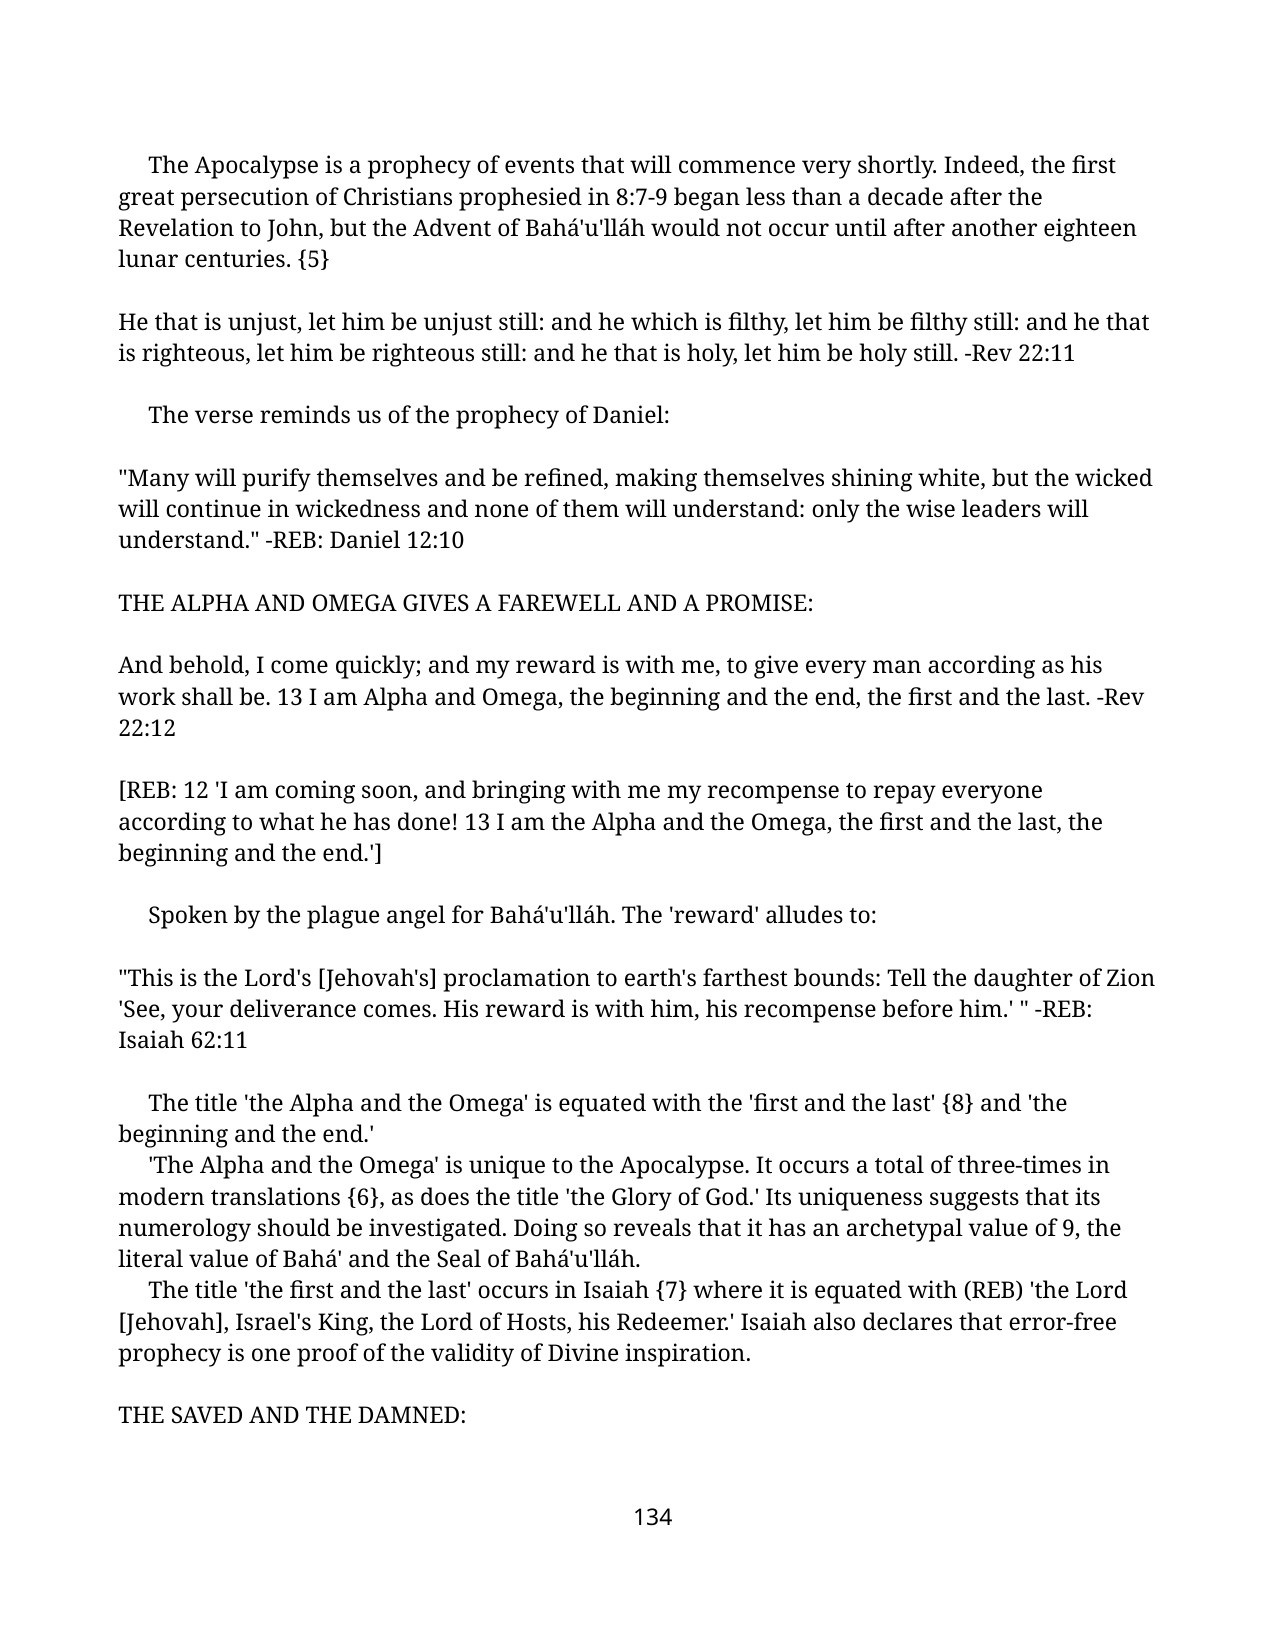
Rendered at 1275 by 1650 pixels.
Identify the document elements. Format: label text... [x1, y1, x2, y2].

text "Many will purify themselves and be refined, making themselves shining white, but the wicked will continue in wickedness and none of them will understand: only the wise leaders will understand." -REB: Daniel 12:10 [118, 462, 1157, 556]
text The verse reminds us of the prophecy of Daniel: [118, 399, 1157, 431]
text "This is the Lord's [Jehovah's] proclamation to earth's farthest bounds: Tell the daughter of Zion 'See, your deliverance comes. His reward is with him, his recompense before him.' " -REB: Isaiah 62:11 [118, 962, 1157, 1056]
text And behold, I come quickly; and my reward is with me, to give every man according as his work shall be. 13 I am Alpha and Omega, the beginning and the end, the first and the last. -Rev 22:12 [118, 649, 1157, 743]
text The Apocalypse is a prophecy of events that will commence very shortly. Indeed, the first great persecution of Christians prophesied in 8:7-9 began less than a decade after the Revelation to John, but the Advent of Bahá'u'lláh would not occur until after another eighteen lunar centuries. {5} [118, 149, 1157, 274]
text THE ALPHA AND OMEGA GIVES A FAREWELL AND A PROMISE: [118, 587, 1157, 618]
text The title 'the first and the last' occurs in Isaiah {7} where it is equated with (REB) 'the Lord [Jehovah], Israel's King, the Lord of Hosts, his Redeemer.' Isaiah also declares that error-free prophecy is one proof of the validity of Divine inspiration. [118, 1274, 1157, 1368]
text THE SAVED AND THE DAMNED: [118, 1399, 1157, 1431]
text The title 'the Alpha and the Omega' is equated with the 'first and the last' {8} and 'the beginning and the end.' [118, 1087, 1157, 1149]
text He that is unjust, let him be unjust still: and he which is filthy, let him be filthy still: and he that is righteous, let him be righteous still: and he that is holy, let him be holy still. -Rev 22:11 [118, 306, 1157, 368]
text Spoken by the plague angel for Bahá'u'lláh. The 'reward' alludes to: [118, 899, 1157, 931]
text 'The Alpha and the Omega' is unique to the Apocalypse. It occurs a total of three-times in modern translations {6}, as does the title 'the Glory of God.' Its uniqueness suggests that its numerology should be investigated. Doing so reveals that it has an archetypal value of 9, the literal value of Bahá' and the Seal of Bahá'u'lláh. [118, 1149, 1157, 1274]
text [REB: 12 'I am coming soon, and bringing with me my recompense to repay everyone according to what he has done! 13 I am the Alpha and the Omega, the first and the last, the beginning and the end.'] [118, 774, 1157, 868]
